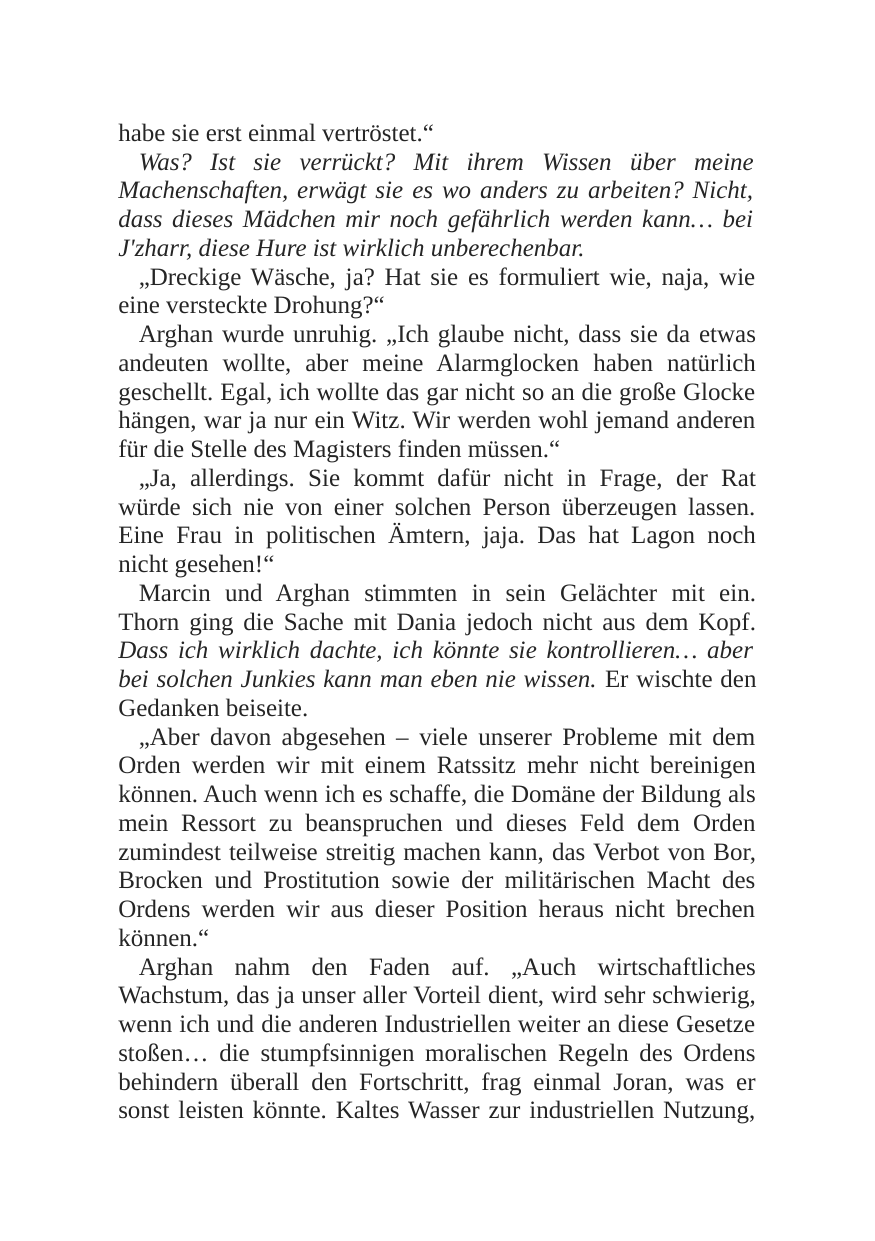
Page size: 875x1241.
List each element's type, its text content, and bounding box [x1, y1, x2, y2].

text „Aber davon abgesehen – viele unserer Probleme mit dem Orden werden wir mit einem Ratssitz mehr nicht bereinigen können. Auch wenn ich es schaffe, die Domäne der Bildung als mein Ressort zu beanspruchen und dieses Feld dem Orden zumindest teilweise streitig machen kann, das Verbot von Bor, Brocken und Prostitution sowie der militärischen Macht des Ordens werden wir aus dieser Position heraus nicht brechen können.“ [118, 722, 756, 952]
text Arghan nahm den Faden auf. „Auch wirtschaftliches Wachstum, das ja unser aller Vorteil dient, wird sehr schwierig, wenn ich und die anderen Industriellen weiter an diese Gesetze stoßen… die stumpfsinnigen moralischen Regeln des Ordens behindern überall den Fortschritt, frag einmal Joran, was er sonst leisten könnte. Kaltes Wasser zur industriellen Nutzung, [118, 952, 756, 1124]
text habe sie erst einmal vertröstet.“ [118, 118, 756, 147]
text „Dreckige Wäsche, ja? Hat sie es formuliert wie, naja, wie eine versteckte Drohung?“ [118, 262, 756, 319]
text Was? Ist sie verrückt? Mit ihrem Wissen über meine Machenschaften, erwägt sie es wo anders zu arbeiten? Nicht, dass dieses Mädchen mir noch gefährlich werden kann… bei J'zharr, diese Hure ist wirklich unberechenbar. [118, 147, 756, 262]
text Marcin und Arghan stimmten in sein Gelächter mit ein. Thorn ging die Sache mit Dania jedoch nicht aus dem Kopf. Dass ich wirklich dachte, ich könnte sie kontrollieren… aber bei solchen Junkies kann man eben nie wissen. Er wischte den Gedanken beiseite. [118, 578, 756, 722]
text „Ja, allerdings. Sie kommt dafür nicht in Frage, der Rat würde sich nie von einer solchen Person überzeugen lassen. Eine Frau in politischen Ämtern, jaja. Das hat Lagon noch nicht gesehen!“ [118, 463, 756, 578]
text Arghan wurde unruhig. „Ich glaube nicht, dass sie da etwas andeuten wollte, aber meine Alarmglocken haben natürlich geschellt. Egal, ich wollte das gar nicht so an die große Glocke hängen, war ja nur ein Witz. Wir werden wohl jemand anderen für die Stelle des Magisters finden müssen.“ [118, 319, 756, 463]
